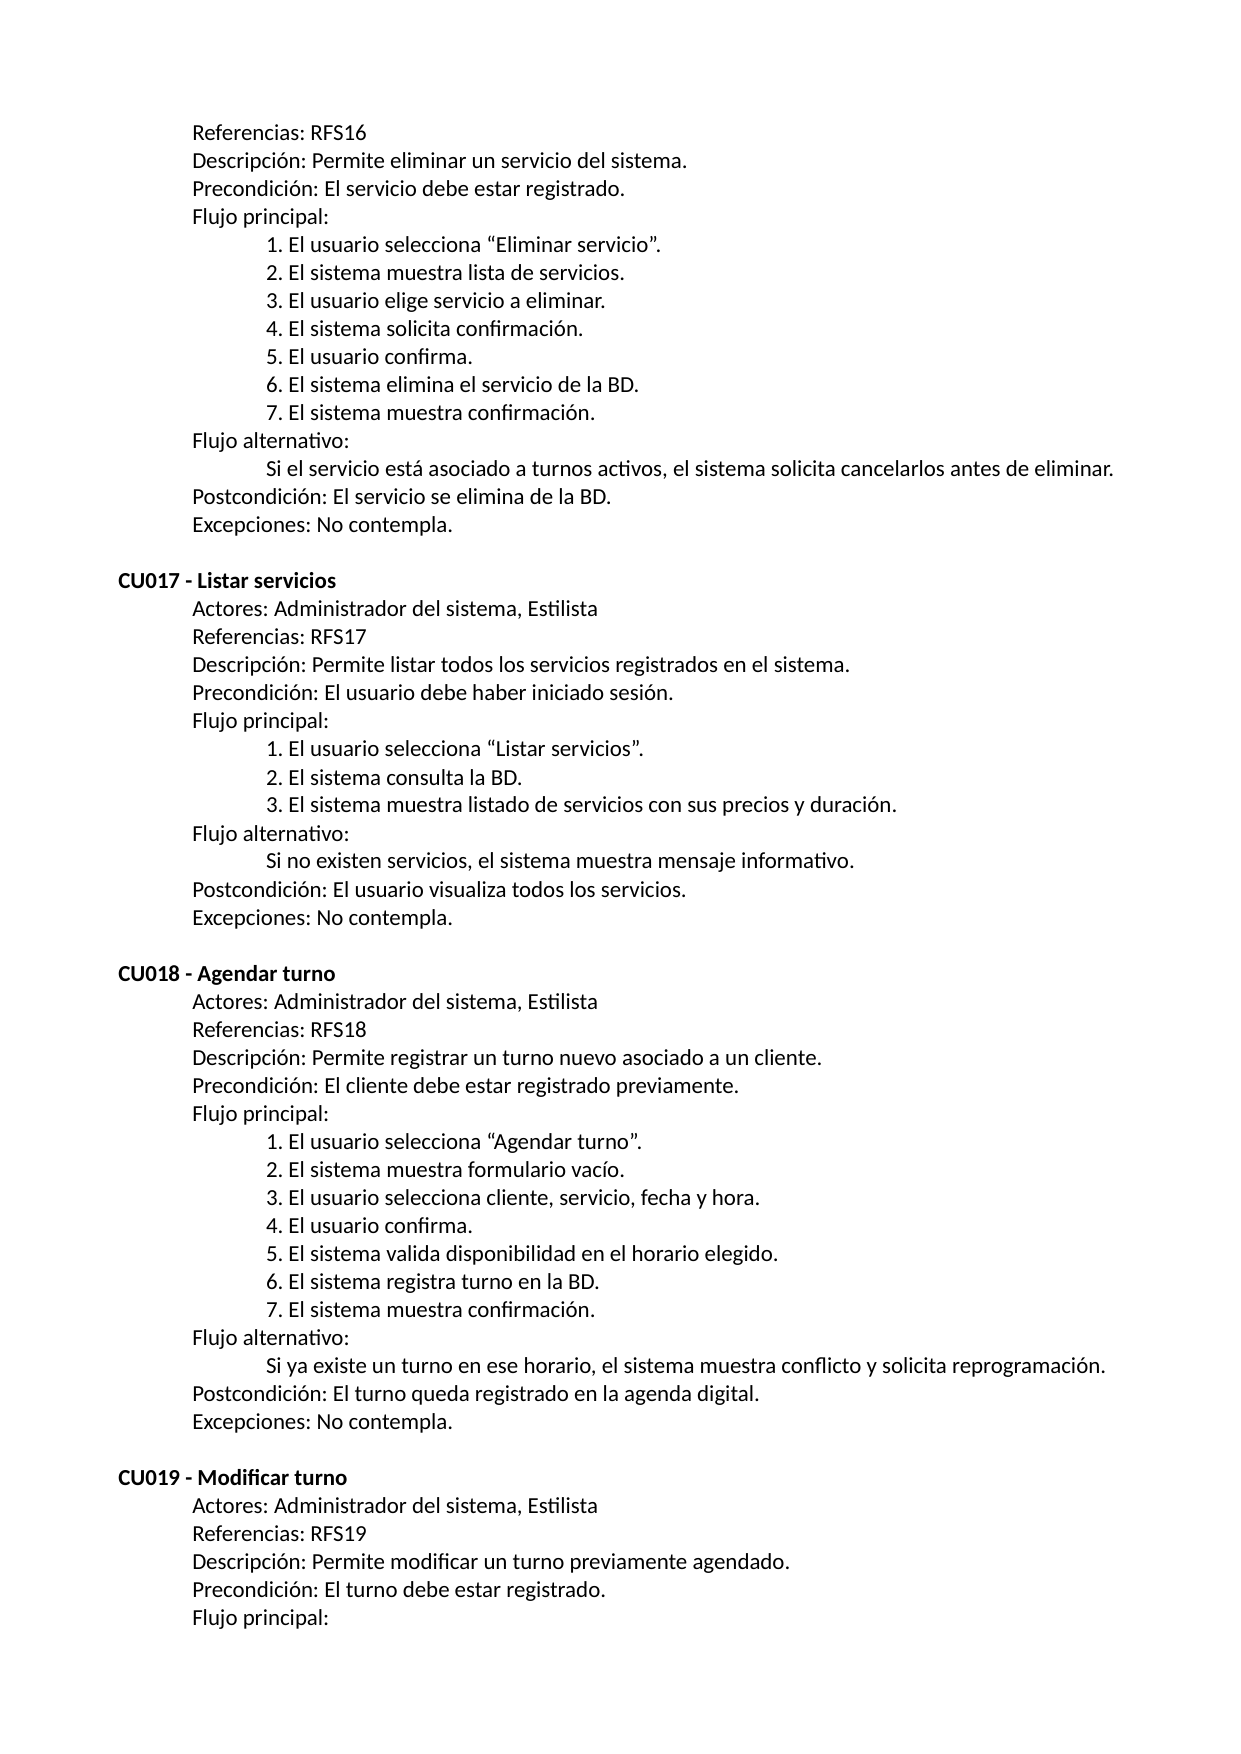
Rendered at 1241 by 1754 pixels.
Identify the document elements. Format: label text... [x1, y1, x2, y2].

text Referencias: RFS16 Descripción: Permite eliminar un servicio del sistema. Precondición: El servicio debe estar registrado. Flujo principal: 1. El usuario selecciona “Eliminar servicio”. 2. El sistema muestra lista de servicios. 3. El usuario elige servicio a eliminar. 4. El sistema solicita confirmación. 5. El usuario confirma. 6. El sistema elimina el servicio de la BD. 7. El sistema muestra confirmación. Flujo alternativo: Si el servicio está asociado a turnos activos, el sistema solicita cancelarlos antes de eliminar. Postcondición: El servicio se elimina de la BD. Excepciones: No contempla. CU017 - Listar servicios Actores: Administrador del sistema, Estilista Referencias: RFS17 Descripción: Permite listar todos los servicios registrados en el sistema. Precondición: El usuario debe haber iniciado sesión. Flujo principal: 1. El usuario selecciona “Listar servicios”. 2. El sistema consulta la BD. 3. El sistema muestra listado de servicios con sus precios y duración. Flujo alternativo: Si no existen servicios, el sistema muestra mensaje informativo. Postcondición: El usuario visualiza todos los servicios. Excepciones: No contempla. CU018 - Agendar turno Actores: Administrador del sistema, Estilista Referencias: RFS18 Descripción: Permite registrar un turno nuevo asociado a un cliente. Precondición: El cliente debe estar registrado previamente. Flujo principal: 1. El usuario selecciona “Agendar turno”. 2. El sistema muestra formulario vacío. 3. El usuario selecciona cliente, servicio, fecha y hora. 4. El usuario confirma. 5. El sistema valida disponibilidad en el horario elegido. 6. El sistema registra turno en la BD. 7. El sistema muestra confirmación. Flujo alternativo: Si ya existe un turno en ese horario, el sistema muestra conflicto y solicita reprogramación. Postcondición: El turno queda registrado en la agenda digital. Excepciones: No contempla. CU019 - Modificar turno Actores: Administrador del sistema, Estilista Referencias: RFS19 Descripción: Permite modificar un turno previamente agendado. Precondición: El turno debe estar registrado. Flujo principal: [118, 118, 1122, 1631]
